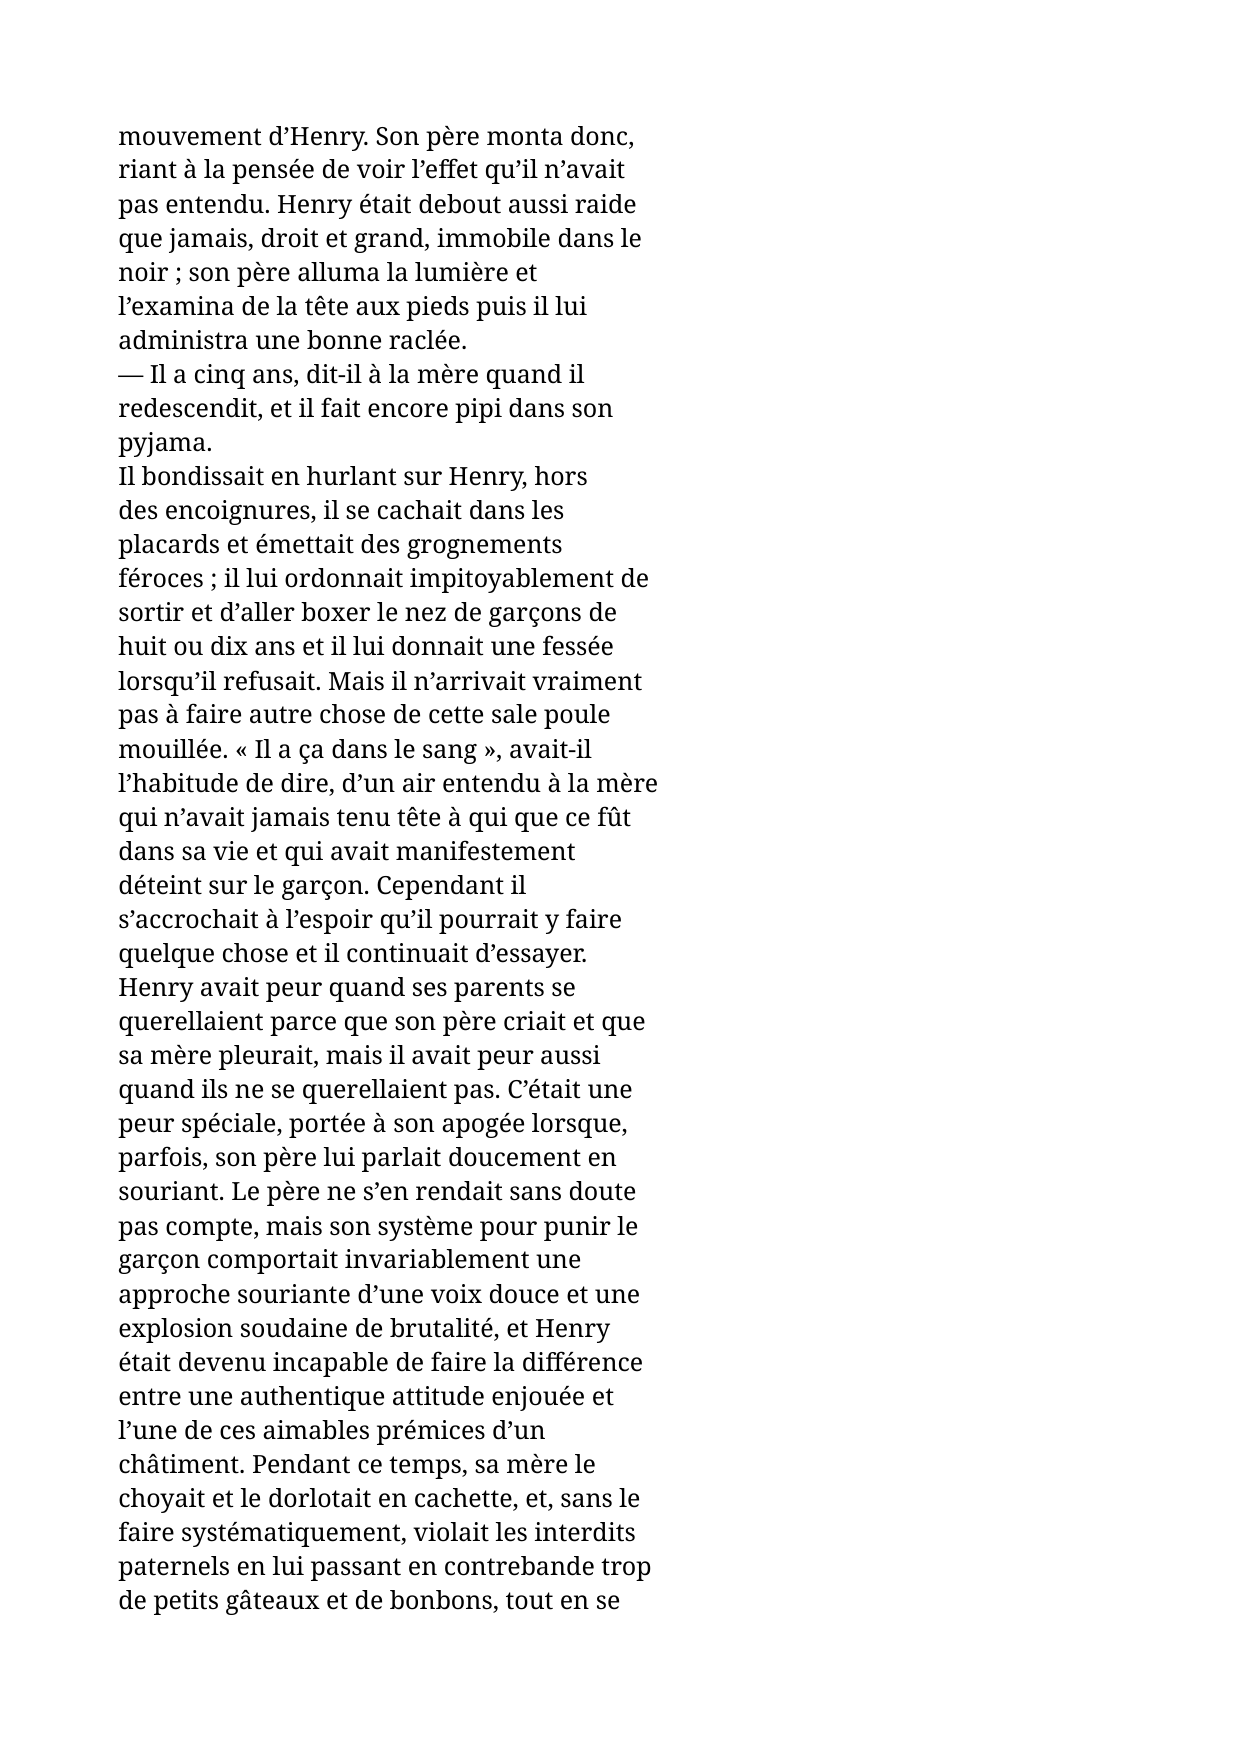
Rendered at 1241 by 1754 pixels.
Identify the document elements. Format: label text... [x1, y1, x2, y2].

text féroces ; il lui ordonnait impitoyablement de [118, 561, 1122, 595]
text Henry avait peur quand ses parents se [118, 970, 1122, 1004]
text souriant. Le père ne s’en rendait sans doute [118, 1174, 1122, 1208]
text garçon comportait invariablement une [118, 1242, 1122, 1276]
text quelque chose et il continuait d’essayer. [118, 936, 1122, 970]
text administra une bonne raclée. [118, 322, 1122, 357]
text noir ; son père alluma la lumière et [118, 254, 1122, 288]
text parfois, son père lui parlait doucement en [118, 1140, 1122, 1174]
text explosion soudaine de brutalité, et Henry [118, 1310, 1122, 1344]
text peur spéciale, portée à son apogée lorsque, [118, 1106, 1122, 1140]
text entre une authentique attitude enjouée et [118, 1378, 1122, 1412]
text faire systématiquement, violait les interdits [118, 1515, 1122, 1549]
text des encoignures, il se cachait dans les [118, 493, 1122, 527]
text mouillée. « Il a ça dans le sang », avait-il [118, 731, 1122, 765]
text l’une de ces aimables prémices d’un [118, 1412, 1122, 1447]
text paternels en lui passant en contrebande trop [118, 1549, 1122, 1583]
text sortir et d’aller boxer le nez de garçons de [118, 595, 1122, 629]
text pas entendu. Henry était debout aussi raide [118, 186, 1122, 220]
text mouvement d’Henry. Son père monta donc, [118, 118, 1122, 152]
text redescendit, et il fait encore pipi dans son [118, 391, 1122, 425]
text riant à la pensée de voir l’effet qu’il n’avait [118, 152, 1122, 186]
text approche souriante d’une voix douce et une [118, 1276, 1122, 1310]
text sa mère pleurait, mais il avait peur aussi [118, 1038, 1122, 1072]
text qui n’avait jamais tenu tête à qui que ce fût [118, 799, 1122, 833]
text déteint sur le garçon. Cependant il [118, 867, 1122, 902]
text s’accrochait à l’espoir qu’il pourrait y faire [118, 902, 1122, 936]
text Il bondissait en hurlant sur Henry, hors [118, 459, 1122, 493]
text pas compte, mais son système pour punir le [118, 1208, 1122, 1242]
text querellaient parce que son père criait et que [118, 1004, 1122, 1038]
text dans sa vie et qui avait manifestement [118, 833, 1122, 867]
text l’examina de la tête aux pieds puis il lui [118, 288, 1122, 322]
text pyjama. [118, 425, 1122, 459]
text était devenu incapable de faire la différence [118, 1344, 1122, 1378]
text huit ou dix ans et il lui donnait une fessée [118, 629, 1122, 663]
text l’habitude de dire, d’un air entendu à la mère [118, 765, 1122, 799]
text choyait et le dorlotait en cachette, et, sans le [118, 1481, 1122, 1515]
text pas à faire autre chose de cette sale poule [118, 697, 1122, 731]
text quand ils ne se querellaient pas. C’était une [118, 1072, 1122, 1106]
text — Il a cinq ans, dit-il à la mère quand il [118, 357, 1122, 391]
text châtiment. Pendant ce temps, sa mère le [118, 1447, 1122, 1481]
text de petits gâteaux et de bonbons, tout en se [118, 1583, 1122, 1617]
text placards et émettait des grognements [118, 527, 1122, 561]
text lorsqu’il refusait. Mais il n’arrivait vraiment [118, 663, 1122, 697]
text que jamais, droit et grand, immobile dans le [118, 220, 1122, 254]
